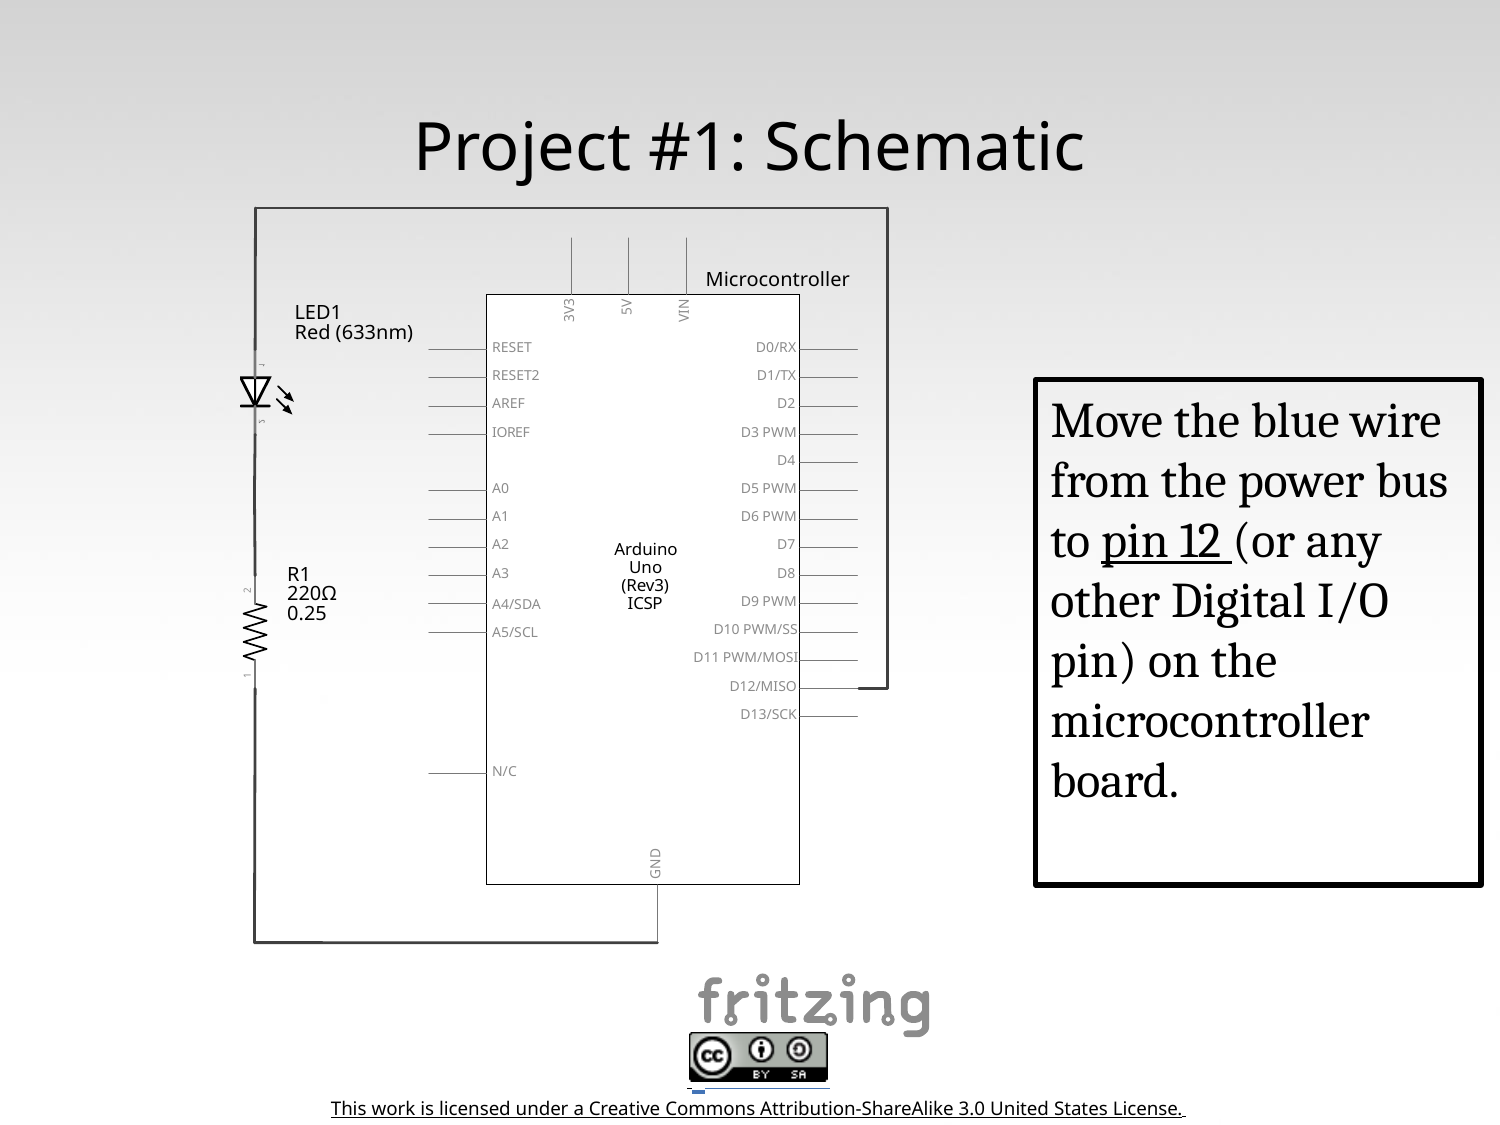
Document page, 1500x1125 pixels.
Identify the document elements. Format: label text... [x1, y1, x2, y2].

picture [0, 0, 1500, 1125]
title Project #1: Schematic [112, 50, 1388, 238]
list Move the blue wire from the power bus to pin 12 (or any other Digital I/O pin) on the microcontroller board. [1035, 379, 1481, 886]
